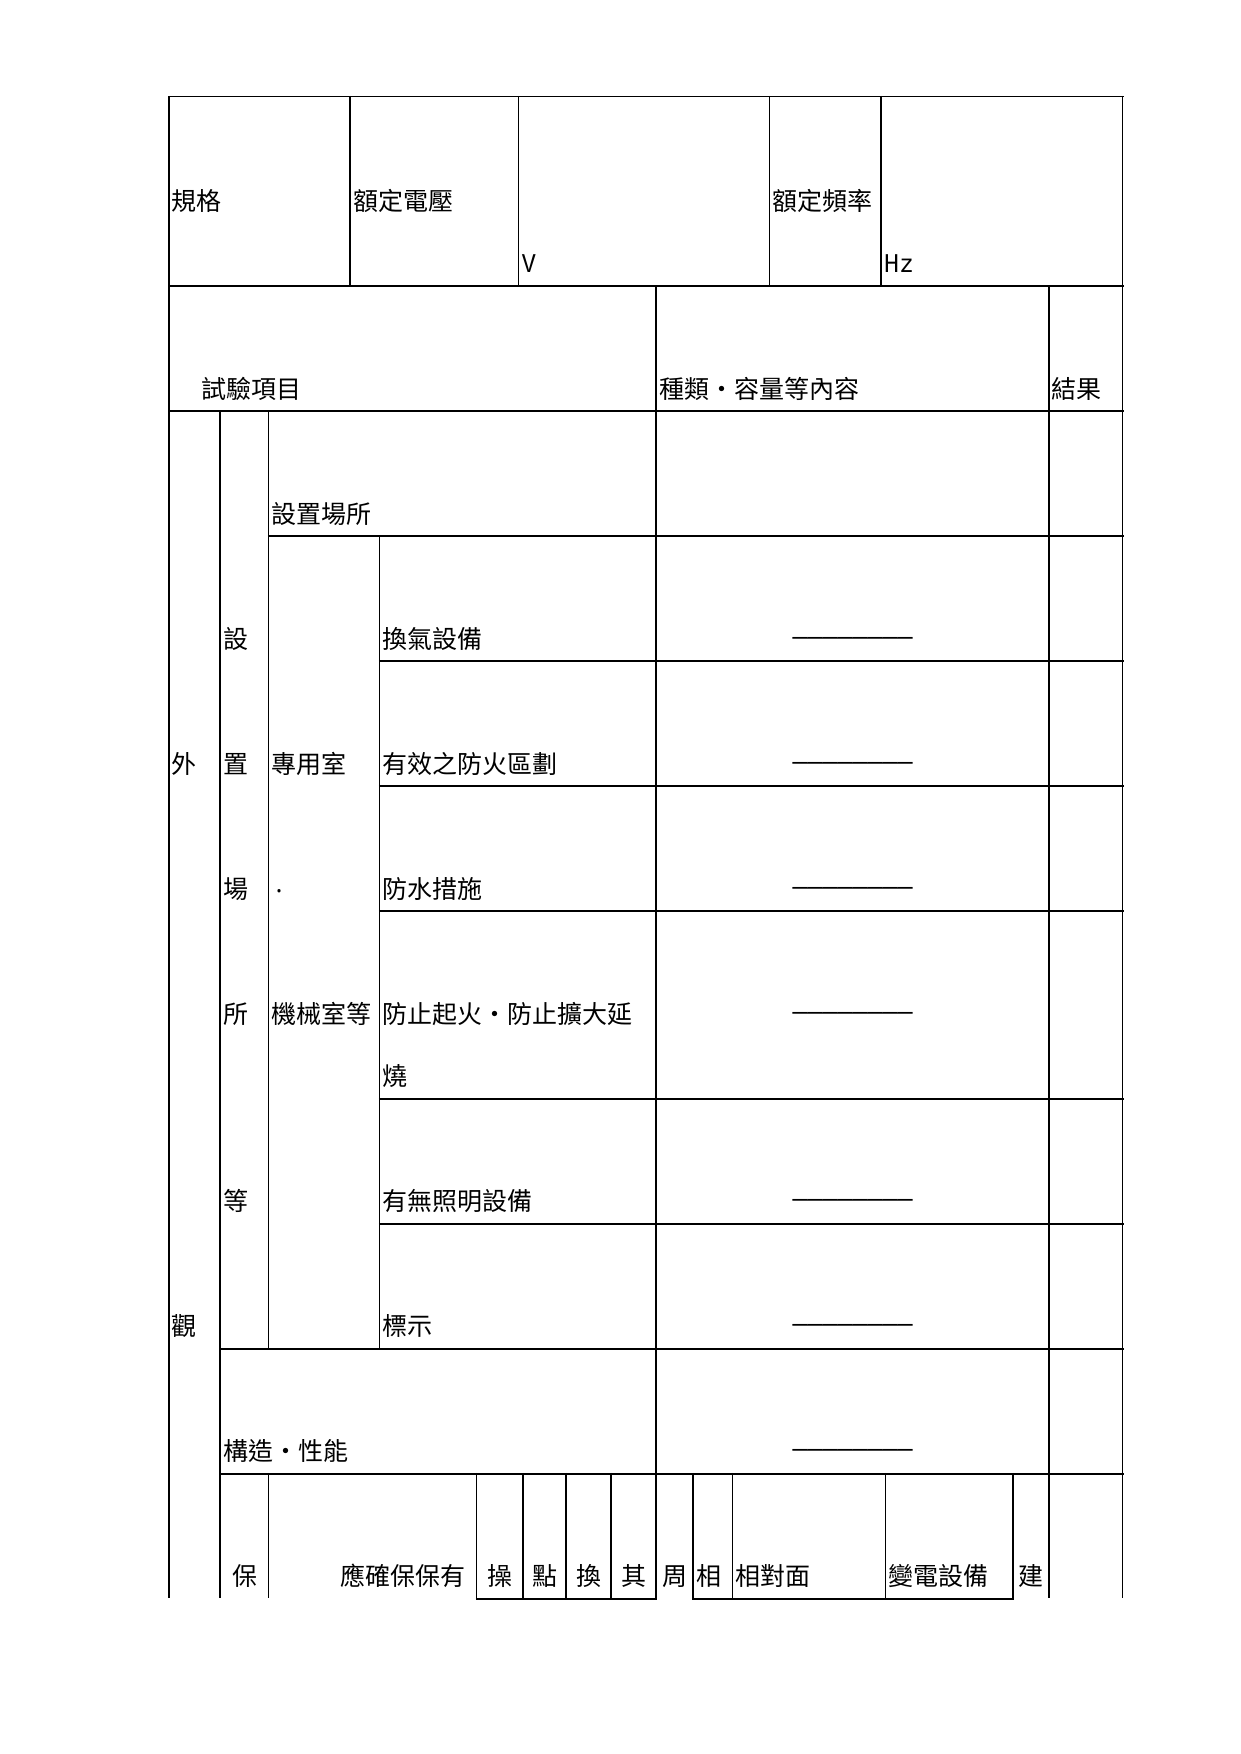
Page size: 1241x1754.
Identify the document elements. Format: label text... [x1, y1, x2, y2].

table_cell [170, 1098, 219, 1223]
table_cell ──────── [657, 662, 1048, 785]
table_cell [1050, 662, 1122, 785]
table_cell 相對面 [733, 1475, 885, 1598]
table_cell 種類‧容量等內容 [657, 287, 1048, 410]
table_cell ──────── [657, 1350, 1048, 1473]
table_cell [221, 412, 268, 535]
table_cell ──────── [657, 1100, 1048, 1223]
table_cell 有無照明設備 [380, 1100, 655, 1223]
table_cell [170, 535, 219, 660]
table_cell 設 [221, 535, 268, 660]
table_cell 額定頻率 [770, 97, 880, 285]
table_cell [1050, 1475, 1122, 1598]
table_cell [170, 412, 219, 535]
table_cell [1050, 912, 1122, 1098]
table_cell 其 [612, 1475, 655, 1598]
table_cell 換氣設備 [380, 537, 655, 660]
table_cell ──────── [657, 1225, 1048, 1348]
table_cell [269, 537, 379, 660]
table_cell V [519, 97, 769, 285]
table_cell 專用室 [269, 660, 379, 785]
table_cell 構造‧性能 [221, 1350, 655, 1473]
table_cell ‧ [269, 785, 379, 910]
table_cell 外 [170, 660, 219, 785]
table_cell 所 [221, 910, 268, 1098]
table_cell [1050, 412, 1122, 535]
table_cell 操 [477, 1475, 522, 1598]
table_cell 相 [694, 1475, 732, 1598]
table_cell 試驗項目 [170, 287, 655, 410]
table_cell [657, 412, 1048, 535]
table_cell [269, 1223, 379, 1348]
table_cell 換 [567, 1475, 610, 1598]
table_cell ──────── [657, 787, 1048, 910]
table_cell 有效之防火區劃 [380, 662, 655, 785]
table_cell 變電設備 [886, 1475, 1012, 1598]
table_cell [1050, 1225, 1122, 1348]
table_cell 防止起火‧防止擴大延燒 [380, 912, 655, 1098]
table_cell ──────── [657, 537, 1048, 660]
table_cell 標示 [380, 1225, 655, 1348]
table_cell 場 [221, 785, 268, 910]
table_cell [1050, 787, 1122, 910]
table_cell [170, 1473, 219, 1598]
table_cell 周 [657, 1475, 692, 1598]
table_cell 建 [1014, 1475, 1048, 1598]
table_cell 機械室等 [269, 910, 379, 1098]
table_cell [170, 1348, 219, 1473]
table_cell [221, 1223, 268, 1348]
table_cell [170, 910, 219, 1098]
table_cell 防水措施 [380, 787, 655, 910]
table_cell [269, 1098, 379, 1223]
table_cell Hz [882, 97, 1122, 285]
table_cell 結果 [1050, 287, 1122, 410]
table_cell [1050, 1100, 1122, 1223]
table_cell [1050, 1350, 1122, 1473]
table_cell ──────── [657, 912, 1048, 1098]
table_cell 置 [221, 660, 268, 785]
table_cell 觀 [170, 1223, 219, 1348]
table_cell 規格 [170, 97, 349, 285]
table_cell 點 [524, 1475, 565, 1598]
table_cell 應確保保有 [269, 1475, 476, 1598]
table_cell 保 [221, 1475, 268, 1598]
table_cell [1050, 537, 1122, 660]
table_cell 設置場所 [269, 412, 655, 535]
table_cell 額定電壓 [351, 97, 518, 285]
table_cell 等 [221, 1098, 268, 1223]
table_cell [170, 785, 219, 910]
